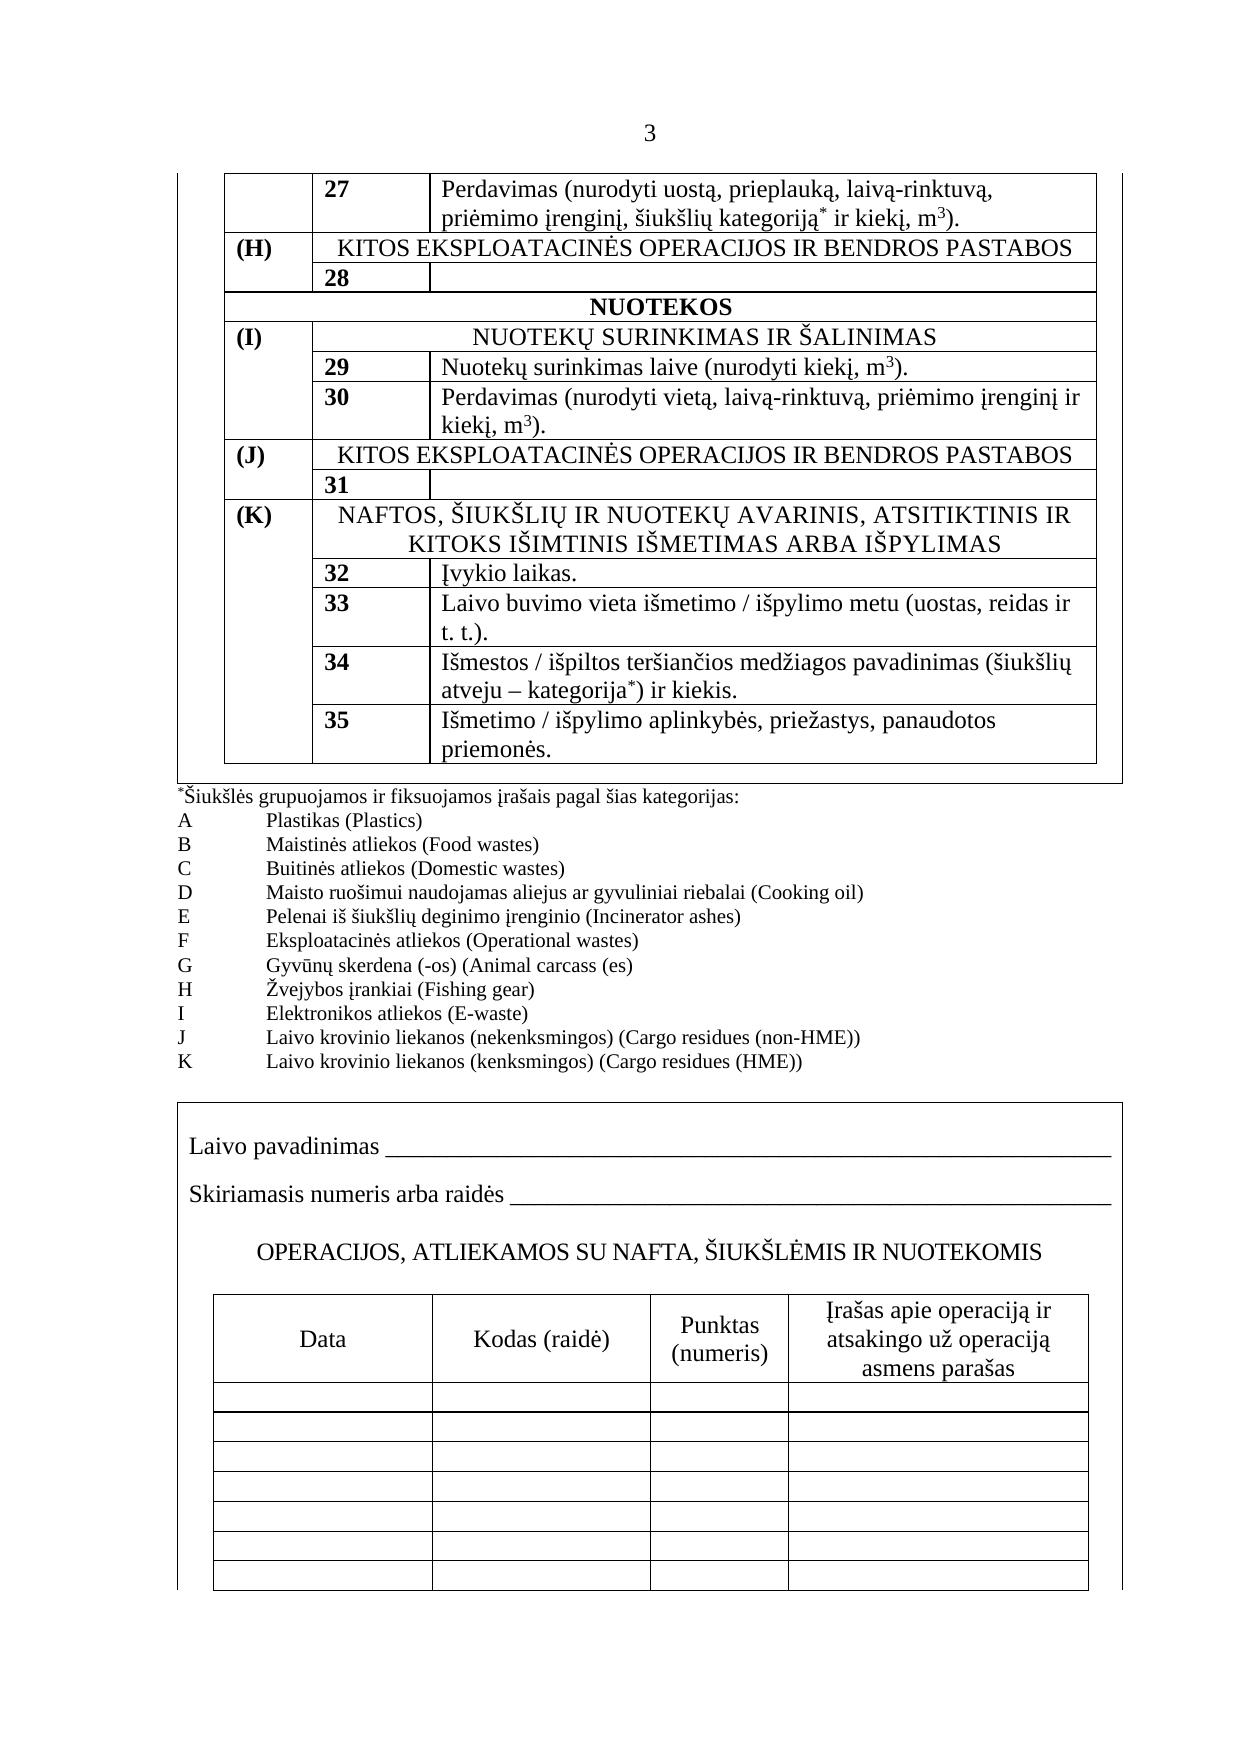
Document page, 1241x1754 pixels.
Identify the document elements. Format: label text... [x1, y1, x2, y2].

table_cell [178, 1560, 213, 1590]
table_cell 28 [313, 263, 429, 291]
table_cell [1097, 173, 1122, 232]
table_cell [789, 1442, 1088, 1471]
text E Pelenai iš šiukšlių deginimo įrenginio (Incinerator ashes) [177, 904, 1122, 928]
table_cell [1089, 1531, 1122, 1560]
table_cell [789, 1532, 1088, 1560]
table_cell [178, 262, 224, 291]
table_cell [431, 263, 1096, 291]
text *Šiukšlės grupuojamos ir fiksuojamos įrašais pagal šias kategorijas: [177, 784, 1122, 808]
table_cell [651, 1472, 788, 1501]
table_cell 31 [313, 470, 429, 499]
table_cell [1097, 763, 1122, 783]
table_cell Laivo buvimo vieta išmetimo / išpylimo metu (uostas, reidas ir t. t.). [431, 588, 1096, 646]
text J Laivo krovinio liekanos (nekenksmingos) (Cargo residues (non-HME)) [177, 1025, 1122, 1049]
table_cell 35 [313, 705, 429, 763]
table_cell [1097, 262, 1122, 291]
table_cell 27 [313, 174, 429, 232]
table_cell [178, 1441, 213, 1471]
table_cell [651, 1502, 788, 1531]
text D Maisto ruošimui naudojamas aliejus ar gyvuliniai riebalai (Cooking oil) [177, 880, 1122, 904]
table_cell [178, 558, 224, 587]
table_cell [178, 587, 224, 646]
table_cell [651, 1561, 788, 1590]
table_cell Įrašas apie operaciją ir atsakingo už operaciją asmens parašas [789, 1295, 1088, 1382]
table_cell [1089, 1382, 1122, 1411]
table_cell [433, 1502, 650, 1531]
table_cell [789, 1413, 1088, 1441]
table_cell [178, 1411, 213, 1441]
table_cell [651, 1442, 788, 1471]
table_cell [1089, 1441, 1122, 1471]
table_cell [178, 232, 224, 262]
table_cell [1097, 232, 1122, 262]
table_cell [1097, 704, 1122, 763]
table_cell Punktas (numeris) [651, 1295, 788, 1382]
table_cell [178, 1382, 213, 1411]
table_cell [789, 1561, 1088, 1590]
table_cell KITOS EKSPLOATACINĖS OPERACIJOS IR BENDROS PASTABOS [313, 233, 1096, 262]
table_header Laivo pavadinimas Skiriamasis numeris arba raidės OPERACIJOS, ATLIEKAMOS SU NAFTA, ŠIUKŠLĖMIS IR NUOTEKOMIS [178, 1103, 1122, 1294]
table_cell [214, 1502, 432, 1531]
table_cell [789, 1472, 1088, 1501]
table_cell [431, 470, 1096, 499]
table_cell [1097, 469, 1122, 499]
table_cell [1097, 499, 1122, 557]
table_cell [214, 1561, 432, 1590]
table_cell [651, 1532, 788, 1560]
table_cell [178, 763, 225, 783]
table_cell [214, 1442, 432, 1471]
table_cell Perdavimas (nurodyti vietą, laivą-rinktuvą, priėmimo įrenginį ir kiekį, m3). [431, 382, 1096, 439]
table_cell (J) [225, 440, 312, 499]
table_cell [433, 1532, 650, 1560]
table_cell [178, 469, 224, 499]
table_cell [1097, 381, 1122, 439]
table_cell [1097, 321, 1122, 351]
table_cell NUOTEKOS [225, 293, 1096, 321]
table_cell Kodas (raidė) [433, 1295, 650, 1382]
text F Eksploatacinės atliekos (Operational wastes) [177, 928, 1122, 952]
table_cell [1097, 558, 1122, 587]
table_cell Įvykio laikas. [431, 559, 1096, 587]
table_cell [789, 1502, 1088, 1531]
table_cell 34 [313, 647, 429, 704]
table_cell [178, 704, 224, 763]
table_cell [433, 1413, 650, 1441]
table_cell Išmestos / išpiltos teršiančios medžiagos pavadinimas (šiukšlių atveju – kategorija*) ir kiekis. [431, 647, 1096, 704]
text C Buitinės atliekos (Domestic wastes) [177, 856, 1122, 880]
table_cell [1097, 646, 1122, 704]
table_cell [178, 1294, 213, 1382]
table_cell [178, 646, 224, 704]
table_cell [178, 381, 224, 439]
table_cell 33 [313, 588, 429, 646]
table_cell 32 [313, 559, 429, 587]
text K Laivo krovinio liekanos (kenksmingos) (Cargo residues (HME)) [177, 1049, 1122, 1073]
table_cell NAFTOS, ŠIUKŠLIŲ IR NUOTEKŲ AVARINIS, ATSITIKTINIS IR KITOKS IŠIMTINIS IŠMETIMAS ARBA IŠPYLIMAS [313, 500, 1096, 557]
text I Elektronikos atliekos (E-waste) [177, 1001, 1122, 1025]
table_cell [1097, 587, 1122, 646]
table_cell [214, 1383, 432, 1411]
table_cell [1089, 1501, 1122, 1531]
table_cell [214, 1532, 432, 1560]
table_cell [178, 351, 224, 381]
table_cell [178, 173, 224, 232]
table_cell [1089, 1471, 1122, 1501]
table_cell [178, 1531, 213, 1560]
table_cell [1097, 439, 1122, 469]
table_cell Išmetimo / išpylimo aplinkybės, priežastys, panaudotos priemonės. [431, 705, 1096, 763]
table_cell 30 [313, 382, 429, 439]
table_cell [178, 291, 224, 321]
table_cell [225, 174, 312, 232]
table_cell [430, 764, 1097, 783]
table_cell [313, 764, 430, 783]
table_cell [178, 499, 224, 557]
table_cell [1097, 351, 1122, 381]
table_cell [214, 1413, 432, 1441]
table_cell (H) [225, 233, 312, 291]
table_cell KITOS EKSPLOATACINĖS OPERACIJOS IR BENDROS PASTABOS [313, 440, 1096, 469]
table_cell [789, 1383, 1088, 1411]
table_cell [651, 1413, 788, 1441]
table_cell [1089, 1411, 1122, 1441]
text A Plastikas (Plastics) [177, 808, 1122, 832]
table_cell [178, 321, 224, 351]
text H Žvejybos įrankiai (Fishing gear) [177, 977, 1122, 1001]
table_cell [225, 764, 313, 783]
table_cell [433, 1472, 650, 1501]
table_cell [214, 1472, 432, 1501]
table_cell Nuotekų surinkimas laive (nurodyti kiekį, m3). [431, 352, 1096, 381]
table_cell [651, 1383, 788, 1411]
table_cell [178, 1471, 213, 1501]
text B Maistinės atliekos (Food wastes) [177, 832, 1122, 856]
table_cell [433, 1383, 650, 1411]
table_cell [433, 1442, 650, 1471]
text G Gyvūnų skerdena (-os) (Animal carcass (es) [177, 952, 1122, 977]
table_cell [1097, 291, 1122, 321]
table_cell [178, 439, 224, 469]
table_cell [1089, 1294, 1122, 1382]
table_cell [1089, 1560, 1122, 1590]
table_cell Perdavimas (nurodyti uostą, prieplauką, laivą-rinktuvą, priėmimo įrenginį, šiukšlių kategoriją* ir kiekį, m3). [431, 174, 1096, 232]
table_cell NUOTEKŲ SURINKIMAS IR ŠALINIMAS [313, 322, 1096, 351]
table_cell (I) [225, 322, 312, 439]
table_cell [178, 1501, 213, 1531]
table_cell [433, 1561, 650, 1590]
table_cell (K) [225, 500, 312, 763]
table_cell 29 [313, 352, 429, 381]
table_cell Data [214, 1295, 432, 1382]
